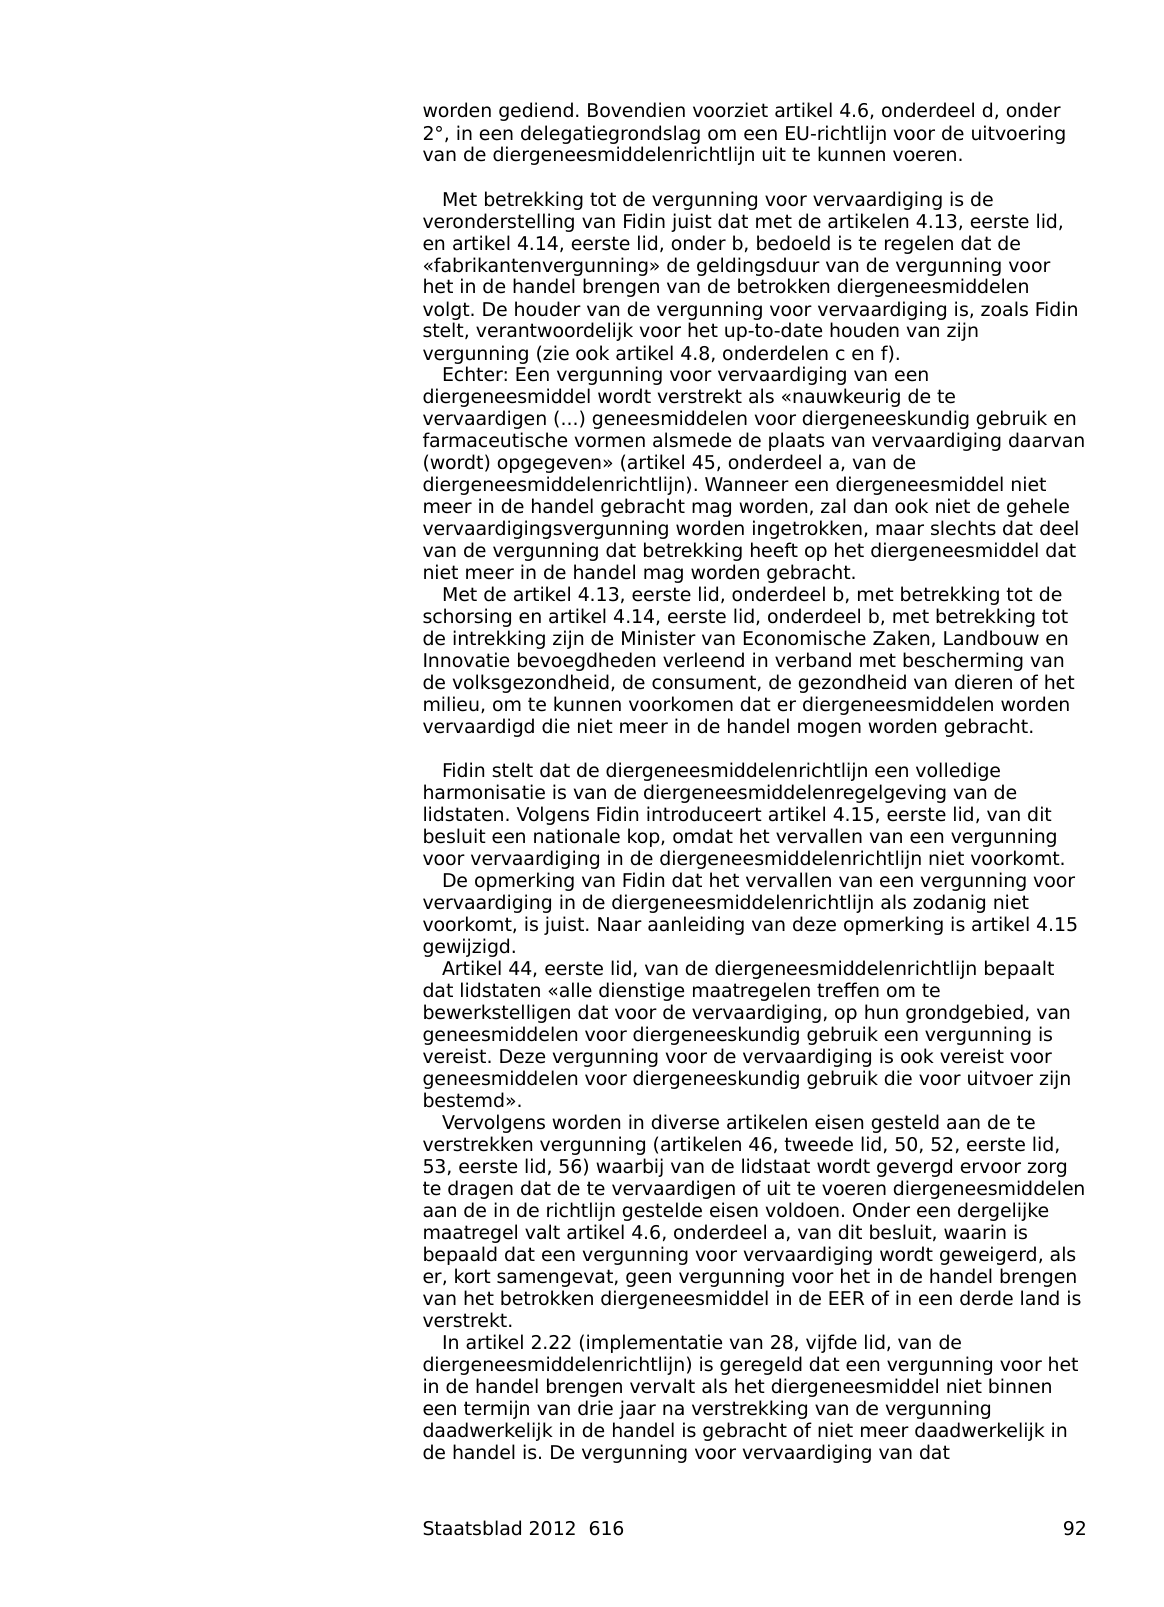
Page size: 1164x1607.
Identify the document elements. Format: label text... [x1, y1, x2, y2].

text In artikel 2.22 (implementatie van 28, vijfde lid, van de diergeneesmiddelenrichtlijn) is geregeld dat een vergunning voor het in de handel brengen vervalt als het diergeneesmiddel niet binnen een termijn van drie jaar na verstrekking van de vergunning daadwerkelijk in de handel is gebracht of niet meer daadwerkelijk in de handel is. De vergunning voor vervaardiging van dat [422, 1332, 1087, 1463]
text Vervolgens worden in diverse artikelen eisen gesteld aan de te verstrekken vergunning (artikelen 46, tweede lid, 50, 52, eerste lid, 53, eerste lid, 56) waarbij van de lidstaat wordt gevergd ervoor zorg te dragen dat de te vervaardigen of uit te voeren diergeneesmiddelen aan de in de richtlijn gestelde eisen voldoen. Onder een dergelijke maatregel valt artikel 4.6, onderdeel a, van dit besluit, waarin is bepaald dat een vergunning voor vervaardiging wordt geweigerd, als er, kort samengevat, geen vergunning voor het in de handel brengen van het betrokken diergeneesmiddel in de EER of in een derde land is verstrekt. [422, 1112, 1087, 1332]
text Met de artikel 4.13, eerste lid, onderdeel b, met betrekking tot de schorsing en artikel 4.14, eerste lid, onderdeel b, met betrekking tot de intrekking zijn de Minister van Economische Zaken, Landbouw en Innovatie bevoegdheden verleend in verband met bescherming van de volksgezondheid, de consument, de gezondheid van dieren of het milieu, om te kunnen voorkomen dat er diergeneesmiddelen worden vervaardigd die niet meer in de handel mogen worden gebracht. [422, 584, 1087, 738]
text worden gediend. Bovendien voorziet artikel 4.6, onderdeel d, onder 2°, in een delegatiegrondslag om een EU-richtlijn voor de uitvoering van de diergeneesmiddelenrichtlijn uit te kunnen voeren. [422, 100, 1087, 166]
text Fidin stelt dat de diergeneesmiddelenrichtlijn een volledige harmonisatie is van de diergeneesmiddelenregelgeving van de lidstaten. Volgens Fidin introduceert artikel 4.15, eerste lid, van dit besluit een nationale kop, omdat het vervallen van een vergunning voor vervaardiging in de diergeneesmiddelenrichtlijn niet voorkomt. [422, 760, 1087, 870]
text Artikel 44, eerste lid, van de diergeneesmiddelenrichtlijn bepaalt dat lidstaten «alle dienstige maatregelen treffen om te bewerkstelligen dat voor de vervaardiging, op hun grondgebied, van geneesmiddelen voor diergeneeskundig gebruik een vergunning is vereist. Deze vergunning voor de vervaardiging is ook vereist voor geneesmiddelen voor diergeneeskundig gebruik die voor uitvoer zijn bestemd». [422, 958, 1087, 1112]
text Met betrekking tot de vergunning voor vervaardiging is de veronderstelling van Fidin juist dat met de artikelen 4.13, eerste lid, en artikel 4.14, eerste lid, onder b, bedoeld is te regelen dat de «fabrikantenvergunning» de geldingsduur van de vergunning voor het in de handel brengen van de betrokken diergeneesmiddelen volgt. De houder van de vergunning voor vervaardiging is, zoals Fidin stelt, verantwoordelijk voor het up-to-date houden van zijn vergunning (zie ook artikel 4.8, onderdelen c en f). [422, 188, 1087, 364]
text Echter: Een vergunning voor vervaardiging van een diergeneesmiddel wordt verstrekt als «nauwkeurig de te vervaardigen (...) geneesmiddelen voor diergeneeskundig gebruik en farmaceutische vormen alsmede de plaats van vervaardiging daarvan (wordt) opgegeven» (artikel 45, onderdeel a, van de diergeneesmiddelenrichtlijn). Wanneer een diergeneesmiddel niet meer in de handel gebracht mag worden, zal dan ook niet de gehele vervaardigingsvergunning worden ingetrokken, maar slechts dat deel van de vergunning dat betrekking heeft op het diergeneesmiddel dat niet meer in de handel mag worden gebracht. [422, 364, 1087, 584]
text De opmerking van Fidin dat het vervallen van een vergunning voor vervaardiging in de diergeneesmiddelenrichtlijn als zodanig niet voorkomt, is juist. Naar aanleiding van deze opmerking is artikel 4.15 gewijzigd. [422, 870, 1087, 958]
